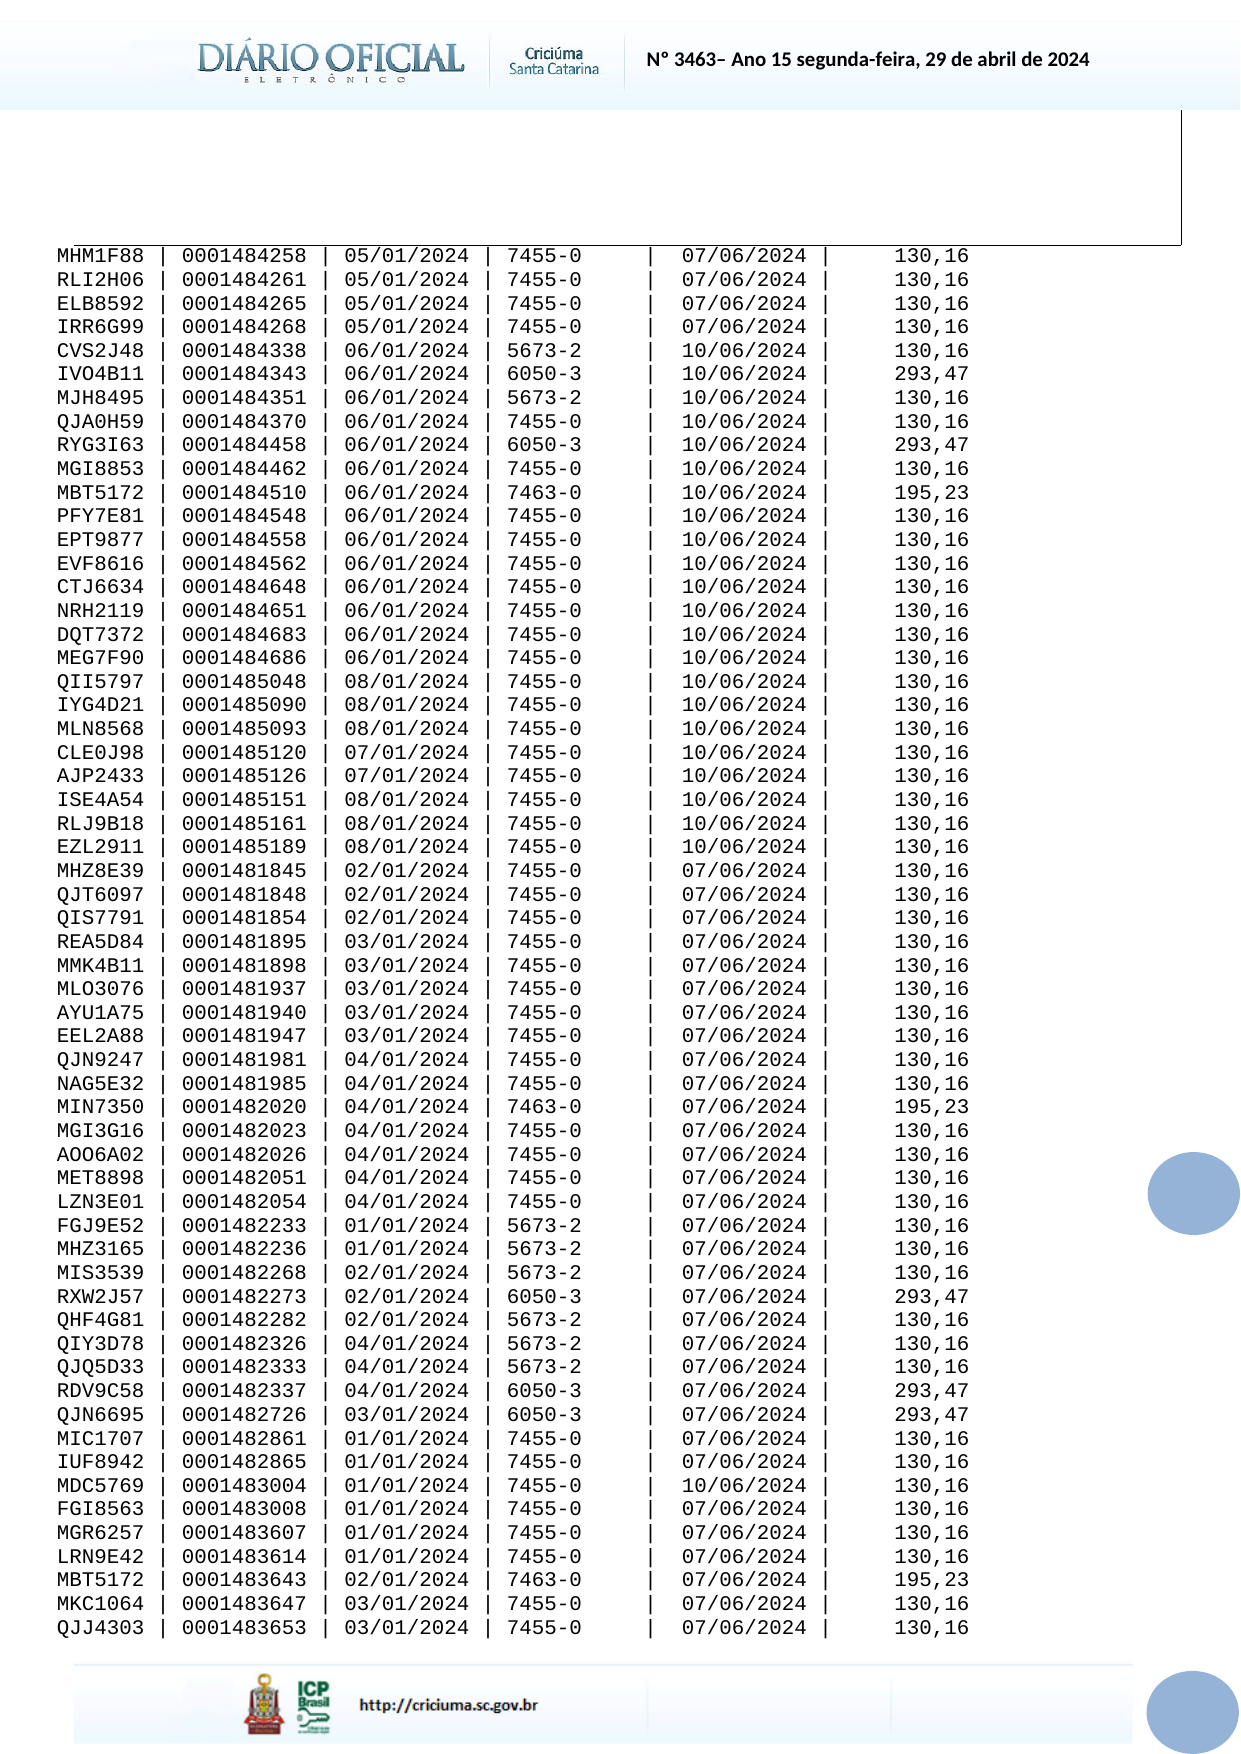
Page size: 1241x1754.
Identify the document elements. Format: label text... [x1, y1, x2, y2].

text QII5797 | 0001485048 | 08/01/2024 | 7455-0 | 10/06/2024 | 130,16 [44, 671, 1181, 694]
text AYU1A75 | 0001481940 | 03/01/2024 | 7455-0 | 07/06/2024 | 130,16 [44, 1002, 1181, 1026]
text ISE4A54 | 0001485151 | 08/01/2024 | 7455-0 | 10/06/2024 | 130,16 [44, 789, 1181, 813]
text EZL2911 | 0001485189 | 08/01/2024 | 7455-0 | 10/06/2024 | 130,16 [44, 836, 1181, 860]
text QJA0H59 | 0001484370 | 06/01/2024 | 7455-0 | 10/06/2024 | 130,16 [44, 411, 1181, 434]
text MIN7350 | 0001482020 | 04/01/2024 | 7463-0 | 07/06/2024 | 195,23 [44, 1096, 1181, 1120]
text PFY7E81 | 0001484548 | 06/01/2024 | 7455-0 | 10/06/2024 | 130,16 [44, 505, 1181, 529]
text MKC1064 | 0001483647 | 03/01/2024 | 7455-0 | 07/06/2024 | 130,16 [44, 1593, 1181, 1617]
text QIY3D78 | 0001482326 | 04/01/2024 | 5673-2 | 07/06/2024 | 130,16 [44, 1333, 1181, 1357]
text RDV9C58 | 0001482337 | 04/01/2024 | 6050-3 | 07/06/2024 | 293,47 [44, 1380, 1181, 1404]
text CVS2J48 | 0001484338 | 06/01/2024 | 5673-2 | 10/06/2024 | 130,16 [44, 340, 1181, 363]
text MGI3G16 | 0001482023 | 04/01/2024 | 7455-0 | 07/06/2024 | 130,16 [44, 1120, 1181, 1144]
text FGI8563 | 0001483008 | 01/01/2024 | 7455-0 | 07/06/2024 | 130,16 [44, 1498, 1181, 1522]
text ELB8592 | 0001484265 | 05/01/2024 | 7455-0 | 07/06/2024 | 130,16 [44, 292, 1181, 316]
text MGR6257 | 0001483607 | 01/01/2024 | 7455-0 | 07/06/2024 | 130,16 [44, 1522, 1181, 1546]
text QJN9247 | 0001481981 | 04/01/2024 | 7455-0 | 07/06/2024 | 130,16 [44, 1049, 1181, 1073]
text MEG7F90 | 0001484686 | 06/01/2024 | 7455-0 | 10/06/2024 | 130,16 [44, 647, 1181, 671]
text MHZ3165 | 0001482236 | 01/01/2024 | 5673-2 | 07/06/2024 | 130,16 [44, 1238, 1181, 1262]
text MIS3539 | 0001482268 | 02/01/2024 | 5673-2 | 07/06/2024 | 130,16 [44, 1262, 1181, 1286]
text MLO3076 | 0001481937 | 03/01/2024 | 7455-0 | 07/06/2024 | 130,16 [44, 978, 1181, 1002]
text AJP2433 | 0001485126 | 07/01/2024 | 7455-0 | 10/06/2024 | 130,16 [44, 765, 1181, 789]
text REA5D84 | 0001481895 | 03/01/2024 | 7455-0 | 07/06/2024 | 130,16 [44, 931, 1181, 954]
text LZN3E01 | 0001482054 | 04/01/2024 | 7455-0 | 07/06/2024 | 130,16 [44, 1191, 1153, 1215]
text MHM1F88 | 0001484258 | 05/01/2024 | 7455-0 | 07/06/2024 | 130,16 [44, 245, 1181, 269]
text QHF4G81 | 0001482282 | 02/01/2024 | 5673-2 | 07/06/2024 | 130,16 [44, 1309, 1181, 1333]
text RYG3I63 | 0001484458 | 06/01/2024 | 6050-3 | 10/06/2024 | 293,47 [44, 434, 1181, 458]
text MET8898 | 0001482051 | 04/01/2024 | 7455-0 | 07/06/2024 | 130,16 [44, 1167, 1157, 1191]
text IVO4B11 | 0001484343 | 06/01/2024 | 6050-3 | 10/06/2024 | 293,47 [44, 363, 1181, 387]
text CTJ6634 | 0001484648 | 06/01/2024 | 7455-0 | 10/06/2024 | 130,16 [44, 576, 1181, 600]
text MDC5769 | 0001483004 | 01/01/2024 | 7455-0 | 10/06/2024 | 130,16 [44, 1475, 1181, 1498]
text NRH2119 | 0001484651 | 06/01/2024 | 7455-0 | 10/06/2024 | 130,16 [44, 600, 1181, 623]
text MBT5172 | 0001484510 | 06/01/2024 | 7463-0 | 10/06/2024 | 195,23 [44, 482, 1181, 505]
text MGI8853 | 0001484462 | 06/01/2024 | 7455-0 | 10/06/2024 | 130,16 [44, 458, 1181, 482]
text EVF8616 | 0001484562 | 06/01/2024 | 7455-0 | 10/06/2024 | 130,16 [44, 553, 1181, 576]
text NAG5E32 | 0001481985 | 04/01/2024 | 7455-0 | 07/06/2024 | 130,16 [44, 1073, 1181, 1096]
text QJN6695 | 0001482726 | 03/01/2024 | 6050-3 | 07/06/2024 | 293,47 [44, 1404, 1181, 1427]
text MLN8568 | 0001485093 | 08/01/2024 | 7455-0 | 10/06/2024 | 130,16 [44, 718, 1181, 742]
text QJQ5D33 | 0001482333 | 04/01/2024 | 5673-2 | 07/06/2024 | 130,16 [44, 1357, 1181, 1380]
text MJH8495 | 0001484351 | 06/01/2024 | 5673-2 | 10/06/2024 | 130,16 [44, 387, 1181, 411]
text RLJ9B18 | 0001485161 | 08/01/2024 | 7455-0 | 10/06/2024 | 130,16 [44, 813, 1181, 836]
text MHZ8E39 | 0001481845 | 02/01/2024 | 7455-0 | 07/06/2024 | 130,16 [44, 860, 1181, 884]
text MMK4B11 | 0001481898 | 03/01/2024 | 7455-0 | 07/06/2024 | 130,16 [44, 954, 1181, 978]
text DQT7372 | 0001484683 | 06/01/2024 | 7455-0 | 10/06/2024 | 130,16 [44, 623, 1181, 647]
text QJT6097 | 0001481848 | 02/01/2024 | 7455-0 | 07/06/2024 | 130,16 [44, 884, 1181, 907]
text AOO6A02 | 0001482026 | 04/01/2024 | 7455-0 | 07/06/2024 | 130,16 [44, 1144, 1181, 1167]
text MIC1707 | 0001482861 | 01/01/2024 | 7455-0 | 07/06/2024 | 130,16 [44, 1427, 1181, 1451]
text RLI2H06 | 0001484261 | 05/01/2024 | 7455-0 | 07/06/2024 | 130,16 [44, 269, 1181, 292]
text IYG4D21 | 0001485090 | 08/01/2024 | 7455-0 | 10/06/2024 | 130,16 [44, 694, 1181, 718]
text LRN9E42 | 0001483614 | 01/01/2024 | 7455-0 | 07/06/2024 | 130,16 [44, 1546, 1181, 1569]
text MBT5172 | 0001483643 | 02/01/2024 | 7463-0 | 07/06/2024 | 195,23 [44, 1569, 1181, 1593]
text EPT9877 | 0001484558 | 06/01/2024 | 7455-0 | 10/06/2024 | 130,16 [44, 529, 1181, 553]
text QJJ4303 | 0001483653 | 03/01/2024 | 7455-0 | 07/06/2024 | 130,16 [44, 1617, 1181, 1640]
text IRR6G99 | 0001484268 | 05/01/2024 | 7455-0 | 07/06/2024 | 130,16 [44, 316, 1181, 340]
text QIS7791 | 0001481854 | 02/01/2024 | 7455-0 | 07/06/2024 | 130,16 [44, 907, 1181, 931]
text FGJ9E52 | 0001482233 | 01/01/2024 | 5673-2 | 07/06/2024 | 130,16 [44, 1215, 1181, 1238]
text IUF8942 | 0001482865 | 01/01/2024 | 7455-0 | 07/06/2024 | 130,16 [44, 1451, 1181, 1475]
text EEL2A88 | 0001481947 | 03/01/2024 | 7455-0 | 07/06/2024 | 130,16 [44, 1026, 1181, 1049]
text RXW2J57 | 0001482273 | 02/01/2024 | 6050-3 | 07/06/2024 | 293,47 [44, 1286, 1181, 1309]
text CLE0J98 | 0001485120 | 07/01/2024 | 7455-0 | 10/06/2024 | 130,16 [44, 742, 1181, 765]
